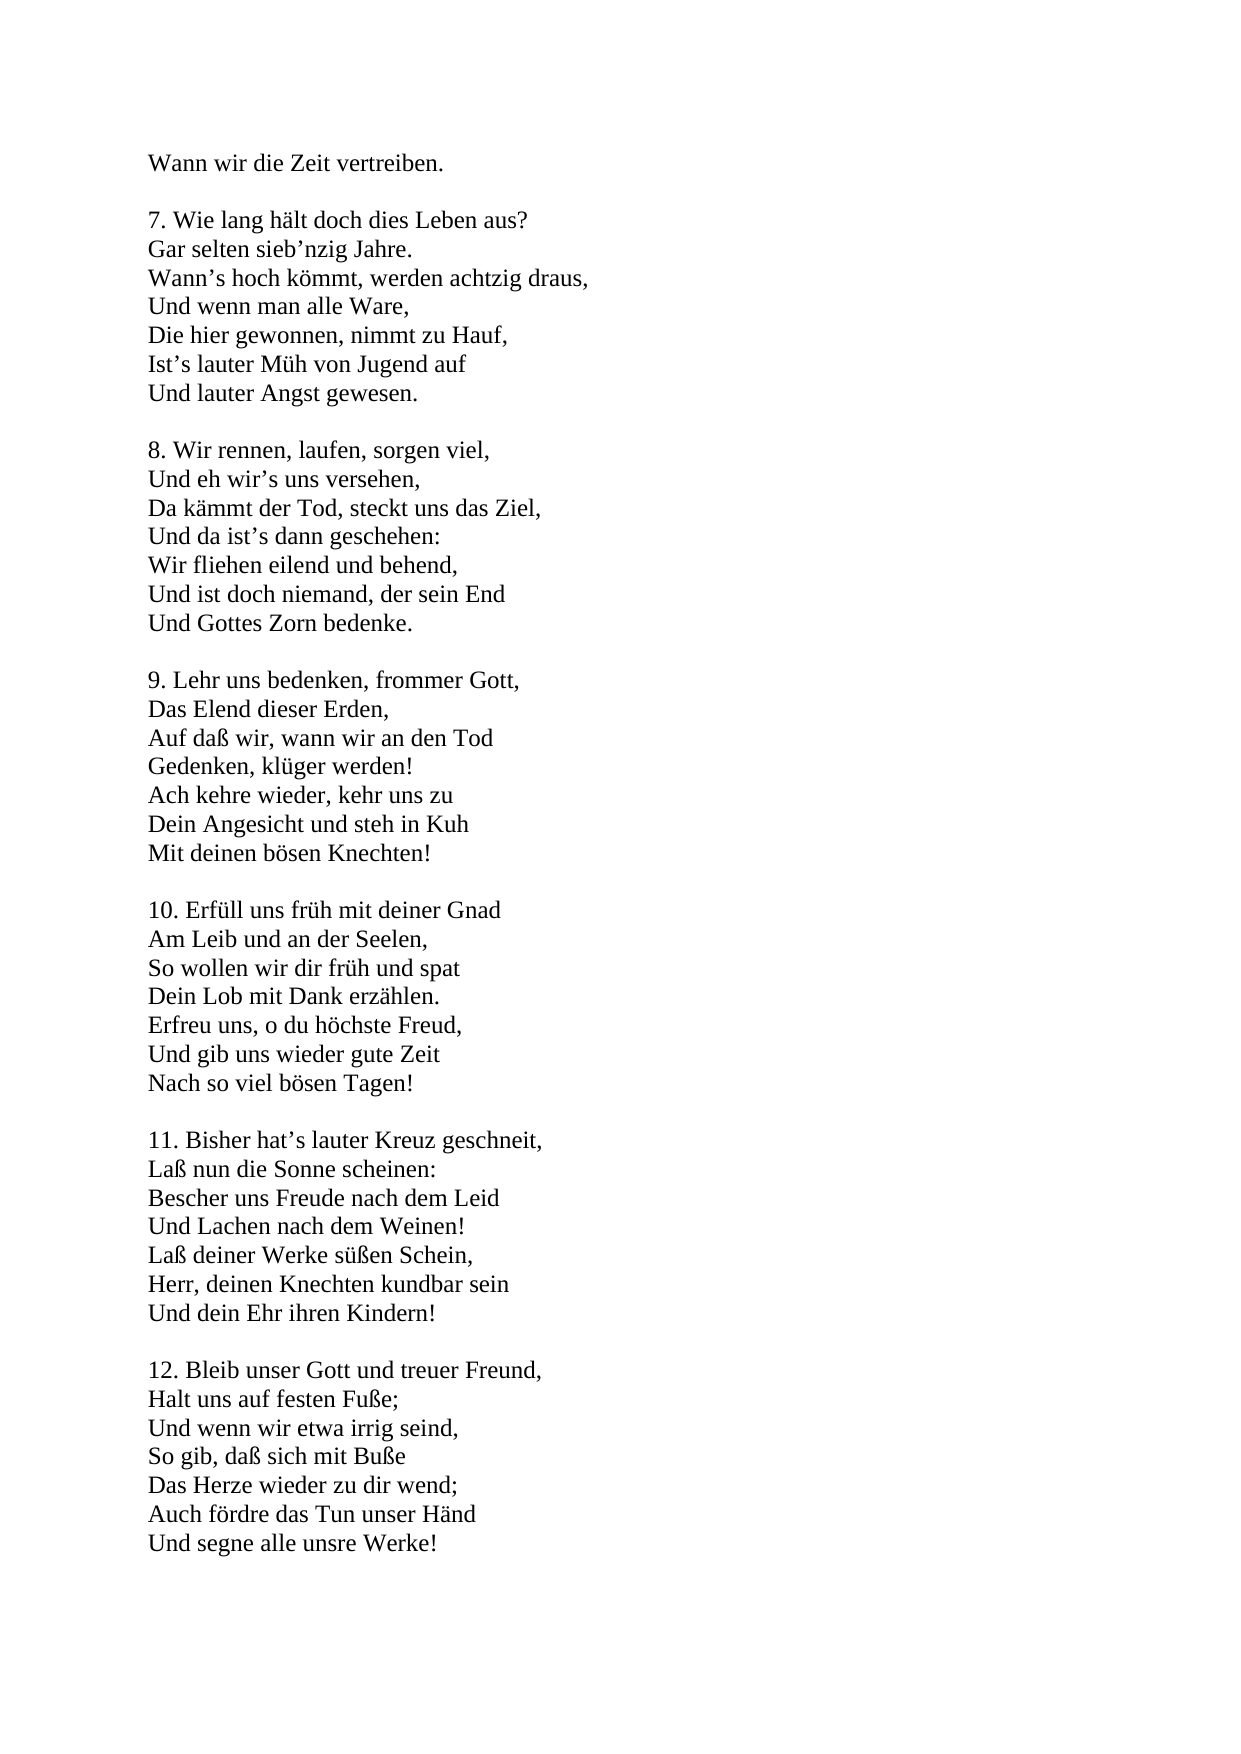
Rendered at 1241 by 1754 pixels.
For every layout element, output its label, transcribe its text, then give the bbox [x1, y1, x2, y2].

text 10. Erfüll uns früh mit deiner Gnad [148, 895, 1093, 924]
text Auf daß wir, wann wir an den Tod [148, 723, 1093, 751]
text 7. Wie lang hält doch dies Leben aus? [148, 205, 1093, 234]
text Gar selten sieb’nzig Jahre. [148, 234, 1093, 263]
text Das Herze wieder zu dir wend; [148, 1470, 1093, 1499]
text 11. Bisher hat’s lauter Kreuz geschneit, [148, 1125, 1093, 1154]
text Und wenn man alle Ware, [148, 291, 1093, 320]
text Und eh wir’s uns versehen, [148, 464, 1093, 493]
text Mit deinen bösen Knechten! [148, 838, 1093, 866]
text Und lauter Angst gewesen. [148, 378, 1093, 406]
text Und da ist’s dann geschehen: [148, 521, 1093, 550]
text Ist’s lauter Müh von Jugend auf [148, 349, 1093, 378]
text Bescher uns Freude nach dem Leid [148, 1183, 1093, 1211]
text So gib, daß sich mit Buße [148, 1441, 1093, 1470]
text Und gib uns wieder gute Zeit [148, 1039, 1093, 1068]
text Ach kehre wieder, kehr uns zu [148, 780, 1093, 809]
text Gedenken, klüger werden! [148, 751, 1093, 780]
text Halt uns auf festen Fuße; [148, 1384, 1093, 1413]
text Die hier gewonnen, nimmt zu Hauf, [148, 320, 1093, 349]
text Wir fliehen eilend und behend, [148, 550, 1093, 579]
text Auch fördre das Tun unser Händ [148, 1499, 1093, 1528]
text So wollen wir dir früh und spat [148, 953, 1093, 981]
text Und segne alle unsre Werke! [148, 1528, 1093, 1556]
text 9. Lehr uns bedenken, frommer Gott, [148, 665, 1093, 694]
text Erfreu uns, o du höchste Freud, [148, 1010, 1093, 1039]
text Und wenn wir etwa irrig seind, [148, 1413, 1093, 1441]
text Und ist doch niemand, der sein End [148, 579, 1093, 608]
text Laß nun die Sonne scheinen: [148, 1154, 1093, 1183]
text Das Elend dieser Erden, [148, 694, 1093, 723]
text Laß deiner Werke süßen Schein, [148, 1240, 1093, 1269]
text Da kämmt der Tod, steckt uns das Ziel, [148, 493, 1093, 521]
text Wann’s hoch kömmt, werden achtzig draus, [148, 263, 1093, 291]
text Nach so viel bösen Tagen! [148, 1068, 1093, 1096]
text Dein Lob mit Dank erzählen. [148, 981, 1093, 1010]
text 12. Bleib unser Gott und treuer Freund, [148, 1355, 1093, 1384]
text Dein Angesicht und steh in Kuh [148, 809, 1093, 838]
text Herr, deinen Knechten kundbar sein [148, 1269, 1093, 1298]
text Und Lachen nach dem Weinen! [148, 1211, 1093, 1240]
text Wann wir die Zeit vertreiben. [148, 148, 1093, 176]
text Und Gottes Zorn bedenke. [148, 608, 1093, 636]
text 8. Wir rennen, laufen, sorgen viel, [148, 435, 1093, 464]
text Und dein Ehr ihren Kindern! [148, 1298, 1093, 1326]
text Am Leib und an der Seelen, [148, 924, 1093, 953]
